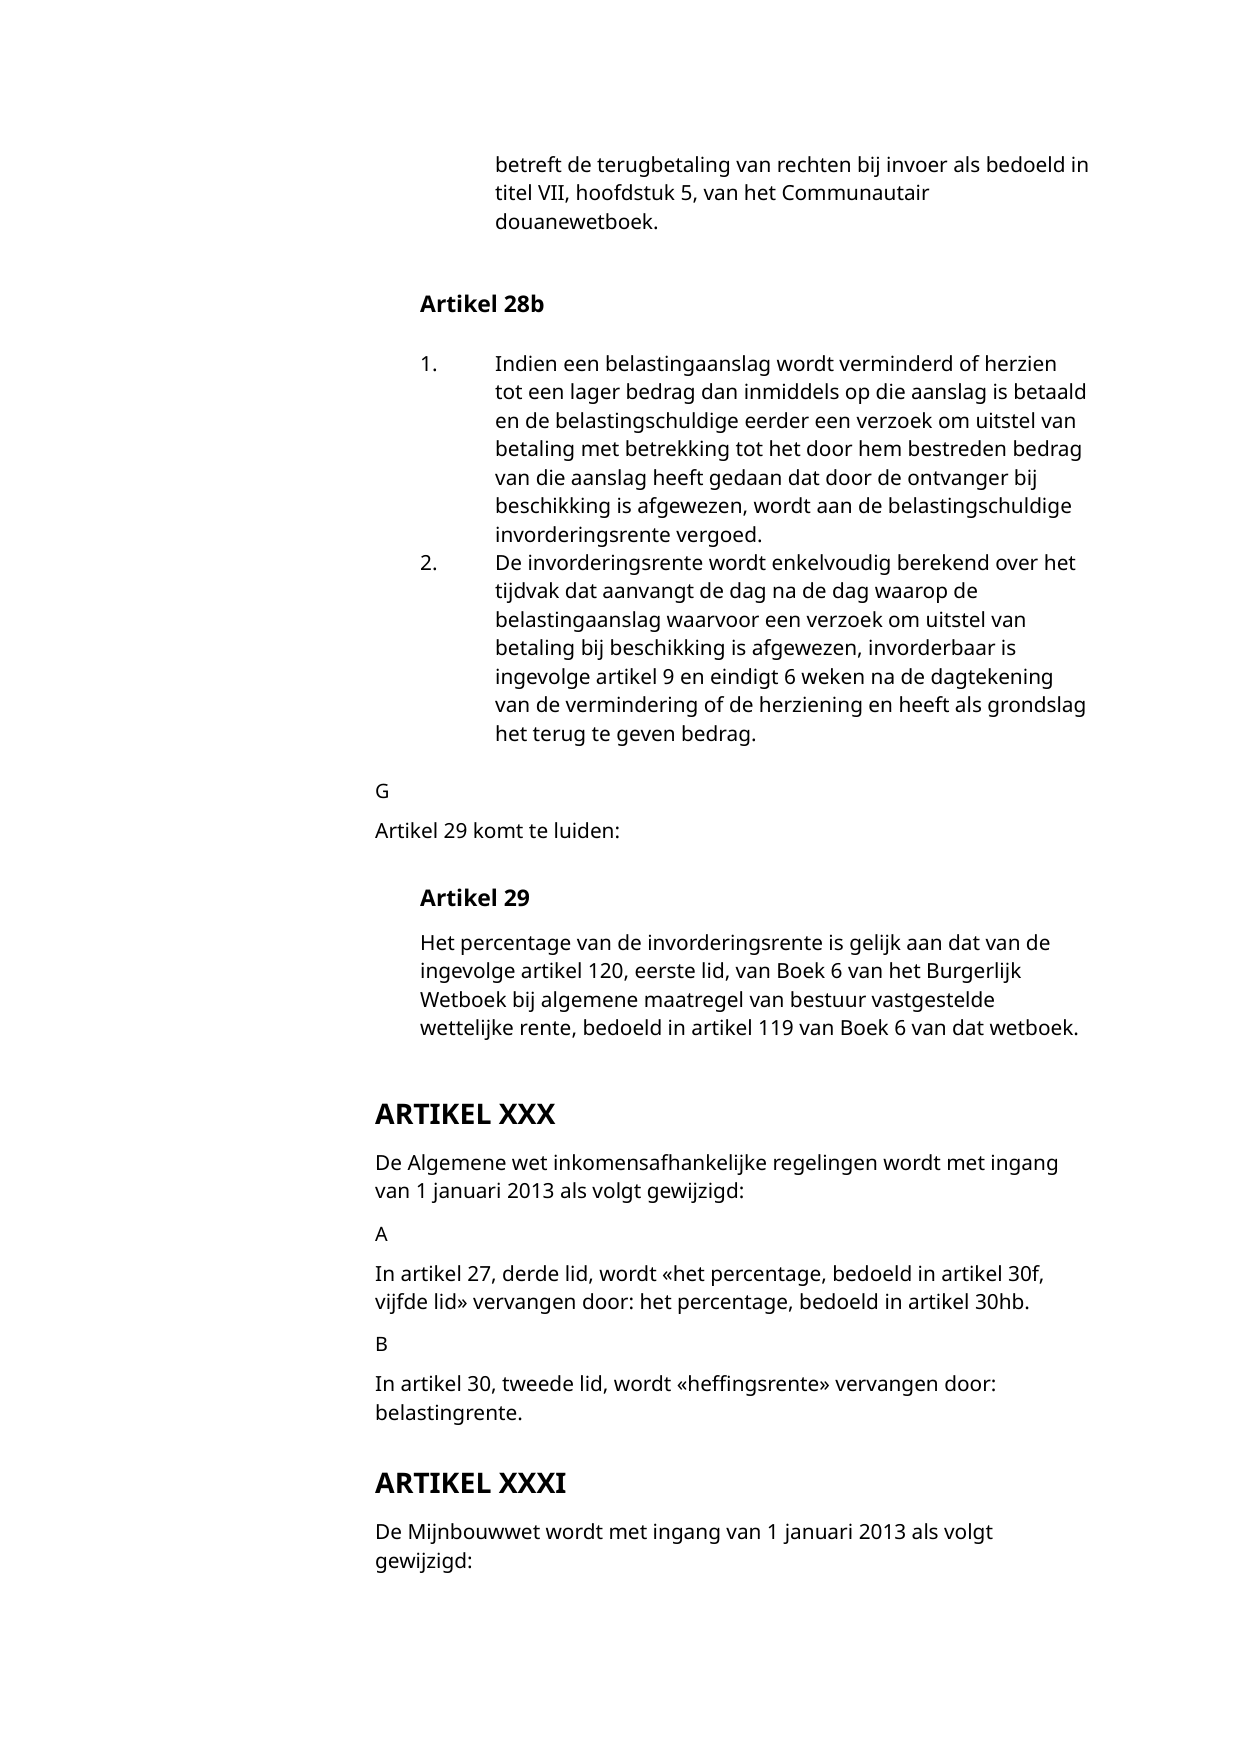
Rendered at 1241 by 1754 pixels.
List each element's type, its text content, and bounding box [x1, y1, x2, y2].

text B [375, 1331, 1090, 1357]
list Indien een belastingaanslag wordt verminderd of herzien tot een lager bedrag dan inmiddels op die aanslag is betaald en de belastingschuldige eerder een verzoek om uitstel van betaling met betrekking tot het door hem bestreden bedrag van die aanslag heeft gedaan dat door de ontvanger bij beschikking is afgewezen, wordt aan de belastingschuldige invorderingsrente vergoed. [420, 349, 1090, 548]
subtitle Artikel 28b [420, 288, 1090, 319]
text Het percentage van de invorderingsrente is gelijk aan dat van de ingevolge artikel 120, eerste lid, van Boek 6 van het Burgerlijk Wetboek bij algemene maatregel van bestuur vastgestelde wettelijke rente, bedoeld in artikel 119 van Boek 6 van dat wetboek. [420, 928, 1090, 1042]
text In artikel 30, tweede lid, wordt «heffingsrente» vervangen door: belastingrente. [375, 1369, 1090, 1426]
subtitle Artikel 29 [420, 882, 1090, 913]
text In artikel 27, derde lid, wordt «het percentage, bedoeld in artikel 30f, vijfde lid» vervangen door: het percentage, bedoeld in artikel 30hb. [375, 1259, 1090, 1316]
subtitle ARTIKEL XXXI [375, 1464, 1090, 1502]
text A [375, 1220, 1090, 1247]
text De Algemene wet inkomensafhankelijke regelingen wordt met ingang van 1 januari 2013 als volgt gewijzigd: [375, 1148, 1090, 1205]
list betreft de terugbetaling van rechten bij invoer als bedoeld in titel VII, hoofdstuk 5, van het Communautair douanewetboek. [420, 150, 1090, 235]
text De Mijnbouwwet wordt met ingang van 1 januari 2013 als volgt gewijzigd: [375, 1517, 1090, 1574]
text G [375, 777, 1090, 804]
list De invorderingsrente wordt enkelvoudig berekend over het tijdvak dat aanvangt de dag na de dag waarop de belastingaanslag waarvoor een verzoek om uitstel van betaling bij beschikking is afgewezen, invorderbaar is ingevolge artikel 9 en eindigt 6 weken na de dagtekening van de vermindering of de herziening en heeft als grondslag het terug te geven bedrag. [420, 548, 1090, 747]
text Artikel 29 komt te luiden: [375, 816, 1090, 844]
subtitle ARTIKEL XXX [375, 1094, 1090, 1133]
